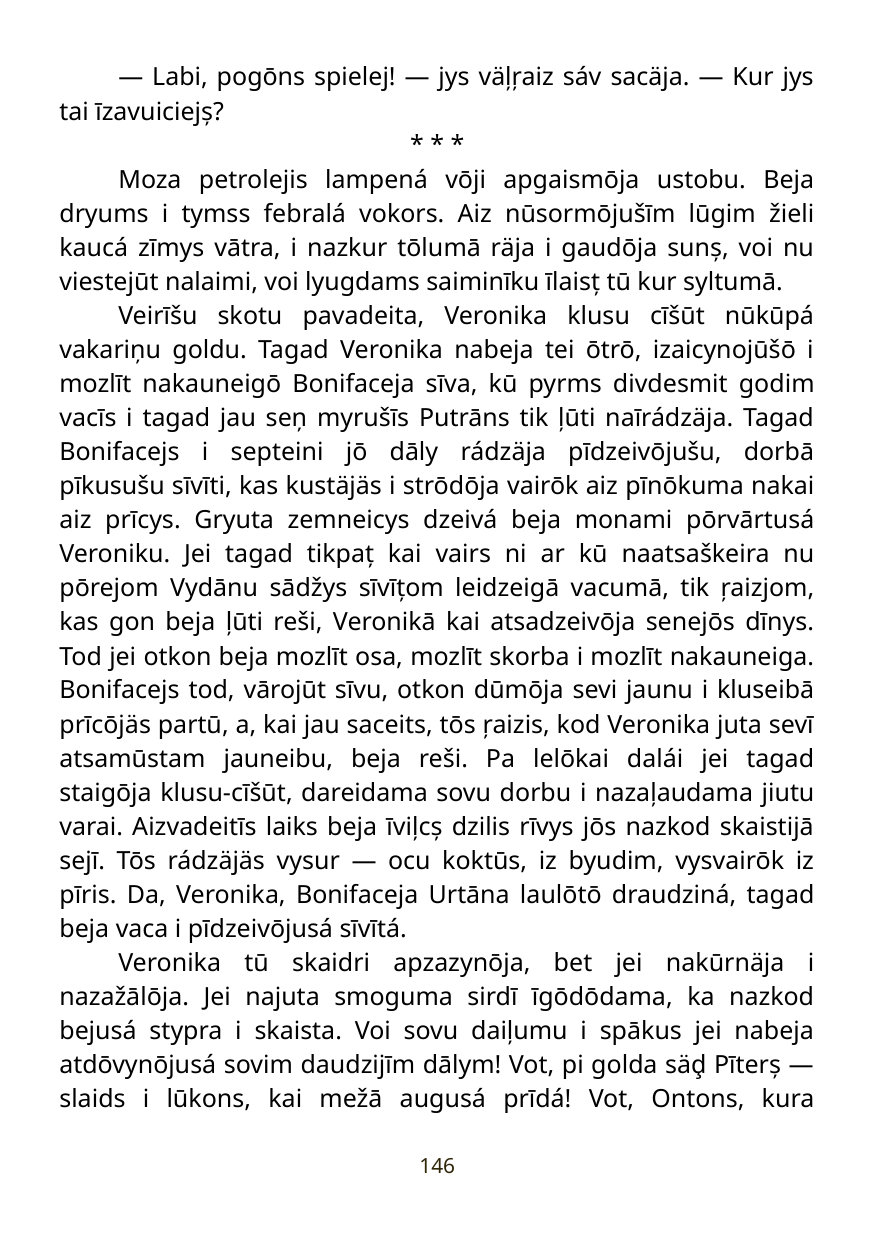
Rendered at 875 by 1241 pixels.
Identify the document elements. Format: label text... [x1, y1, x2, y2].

text Veronika tū skaidri apzazynōja, bet jei nakūrnäja i nazažālōja. Jei najuta smoguma sirdī īgōdōdama, ka nazkod bejusá stypra i skaista. Voi sovu daiļumu i spākus jei nabeja atdōvynōjusá sovim daudzijīm dālym! Vot, pi golda säḑ Pīterș — slaids i lūkons, kai mežā augusá prīdá! Vot, Ontons, kura [59, 945, 815, 1115]
text * * * [59, 127, 815, 161]
text — Labi, pogōns spielej! — jys väļŗaiz sáv sacäja. — Kur jys tai īzavuiciejș? [59, 59, 815, 127]
text Veirīšu skotu pavadeita, Veronika klusu cīšūt nūkūpá vakariņu goldu. Tagad Veronika nabeja tei ōtrō, izaicynojūšō i mozlīt nakauneigō Bonifaceja sīva, kū pyrms divdesmit godim vacīs i tagad jau seņ myrušīs Putrāns tik ļūti naīrádzäja. Tagad Bonifacejs i septeini jō dāly rádzäja pīdzeivōjušu, dorbā pīkusušu sīvīti, kas kustäjäs i strōdōja vairōk aiz pīnōkuma nakai aiz prīcys. Gryuta zemneicys dzeivá beja monami pōrvārtusá Veroniku. Jei tagad tikpaț kai vairs ni ar kū naatsaškeira nu pōrejom Vydānu sādžys sīvīțom leidzeigā vacumā, tik ŗaizjom, kas gon beja ļūti reši, Veronikā kai atsadzeivōja senejōs dīnys. Tod jei otkon beja mozlīt osa, mozlīt skorba i mozlīt nakauneiga. Bonifacejs tod, vārojūt sīvu, otkon dūmōja sevi jaunu i kluseibā prīcōjäs partū, a, kai jau saceits, tōs ŗaizis, kod Veronika juta sevī atsamūstam jauneibu, beja reši. Pa lelōkai dalái jei tagad staigōja klusu-cīšūt, dareidama sovu dorbu i nazaļaudama jiutu varai. Aizvadeitīs laiks beja īviļcș dzilis rīvys jōs nazkod skaistijā sejī. Tōs rádzäjäs vysur — ocu koktūs, iz byudim, vysvairōk iz pīris. Da, Veronika, Bonifaceja Urtāna laulōtō draudziná, tagad beja vaca i pīdzeivōjusá sīvītá. [59, 297, 815, 945]
text Moza petrolejis lampená vōji apgaismōja ustobu. Beja dryums i tymss febralá vokors. Aiz nūsormōjušīm lūgim žieli kaucá zīmys vātra, i nazkur tōlumā räja i gaudōja sunș, voi nu viestejūt nalaimi, voi lyugdams saiminīku īlaisț tū kur syltumā. [59, 161, 815, 297]
